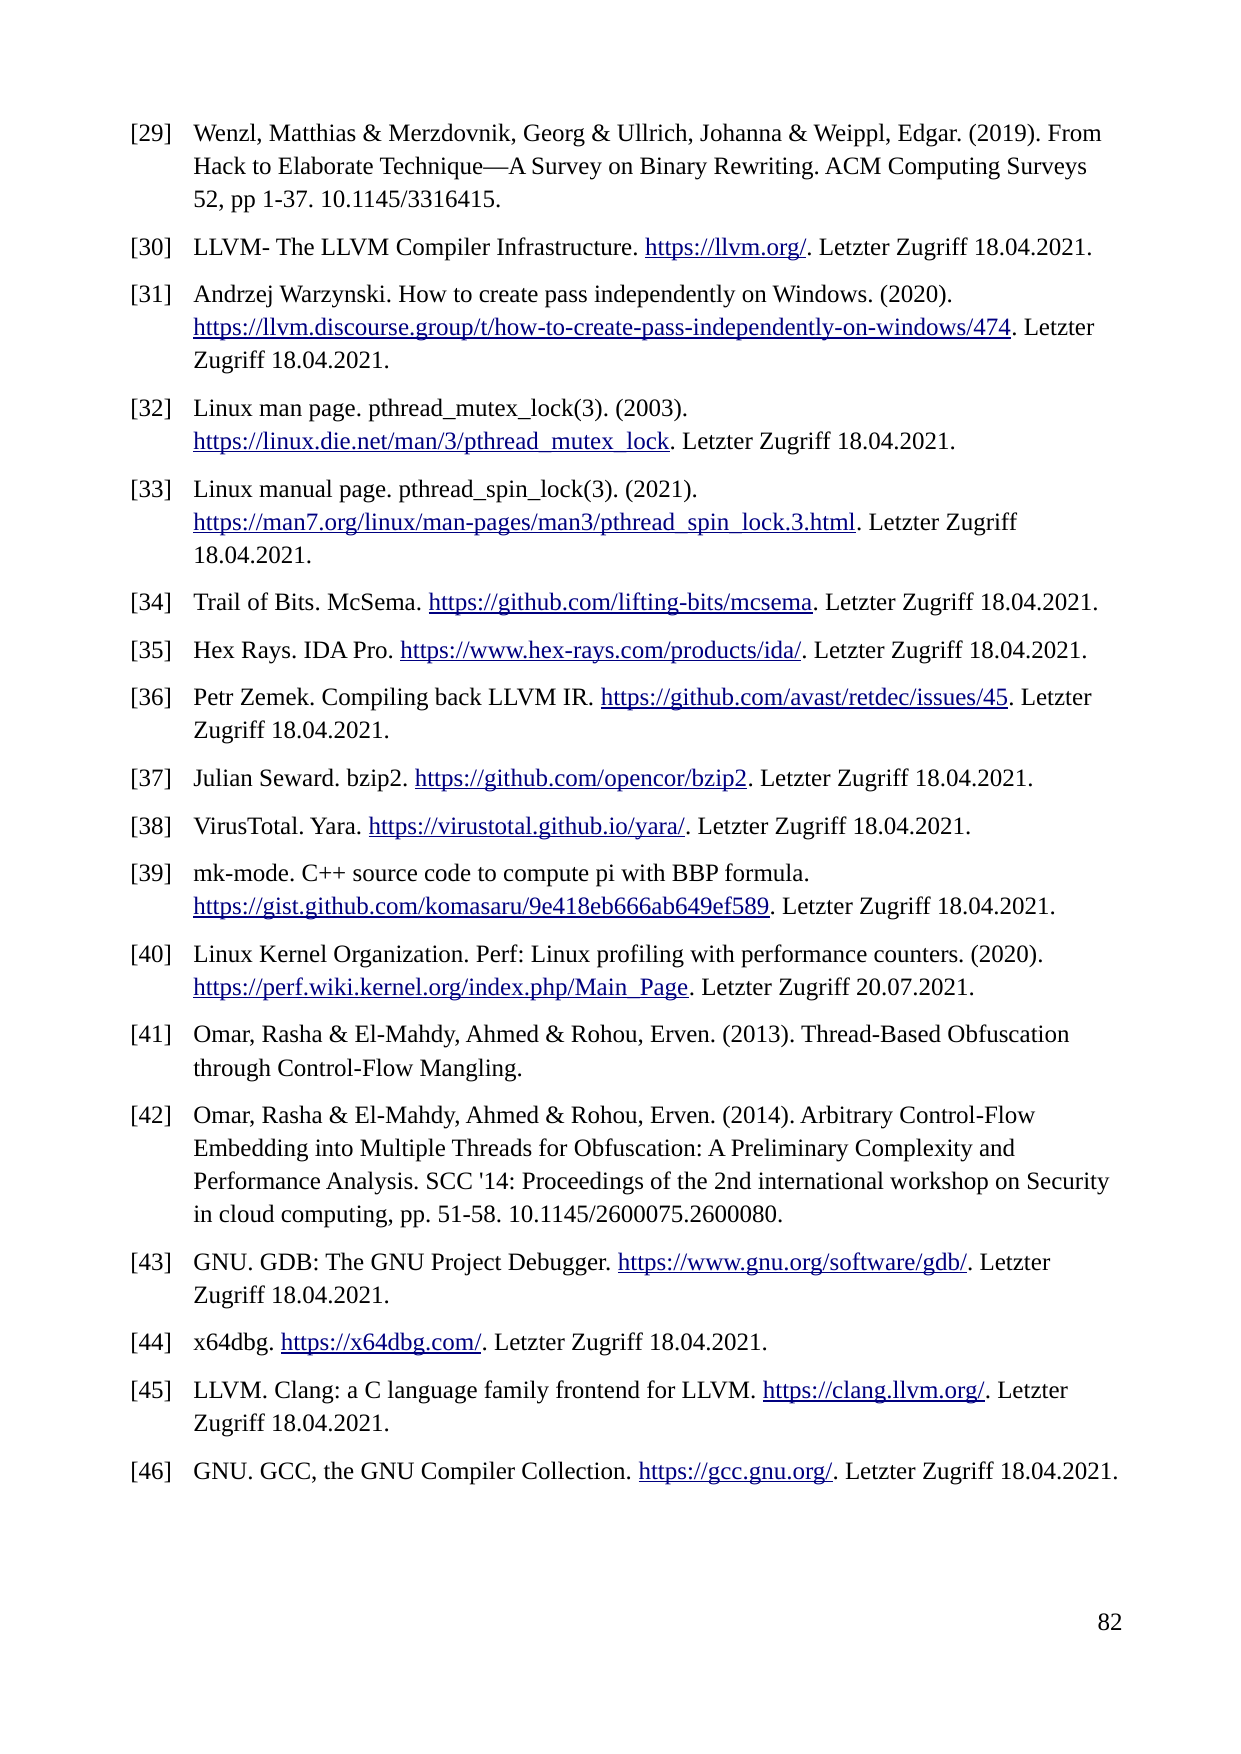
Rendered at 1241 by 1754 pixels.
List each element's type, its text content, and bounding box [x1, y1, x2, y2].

list Andrzej Warzynski. How to create pass independently on Windows. (2020). https://llvm.discourse.group/t/how-to-create-pass-independently-on-windows/474. Letzter Zugriff 18.04.2021. [130, 279, 1122, 374]
list x64dbg. https://x64dbg.com/. Letzter Zugriff 18.04.2021. [130, 1327, 1122, 1356]
list Linux man page. pthread_mutex_lock(3). (2003). https://linux.die.net/man/3/pthread_mutex_lock. Letzter Zugriff 18.04.2021. [130, 393, 1122, 455]
list VirusTotal. Yara. https://virustotal.github.io/yara/. Letzter Zugriff 18.04.2021. [130, 811, 1122, 839]
list Linux manual page. pthread_spin_lock(3). (2021). https://man7.org/linux/man-pages/man3/pthread_spin_lock.3.html. Letzter Zugriff 18.04.2021. [130, 474, 1122, 568]
list Omar, Rasha & El-Mahdy, Ahmed & Rohou, Erven. (2014). Arbitrary Control-Flow Embedding into Multiple Threads for Obfuscation: A Preliminary Complexity and Performance Analysis. SCC '14: Proceedings of the 2nd international workshop on Security in cloud computing, pp. 51-58. 10.1145/2600075.2600080. [130, 1100, 1122, 1228]
list Hex Rays. IDA Pro. https://www.hex-rays.com/products/ida/. Letzter Zugriff 18.04.2021. [130, 635, 1122, 664]
list Wenzl, Matthias & Merzdovnik, Georg & Ullrich, Johanna & Weippl, Edgar. (2019). From Hack to Elaborate Technique—A Survey on Binary Rewriting. ACM Computing Surveys 52, pp 1-37. 10.1145/3316415. [130, 118, 1122, 213]
list Linux Kernel Organization. Perf: Linux profiling with performance counters. (2020). https://perf.wiki.kernel.org/index.php/Main_Page. Letzter Zugriff 20.07.2021. [130, 939, 1122, 1001]
list Omar, Rasha & El-Mahdy, Ahmed & Rohou, Erven. (2013). Thread-Based Obfuscation through Control-Flow Mangling. [130, 1019, 1122, 1081]
list Petr Zemek. Compiling back LLVM IR. https://github.com/avast/retdec/issues/45. Letzter Zugriff 18.04.2021. [130, 682, 1122, 744]
list GNU. GCC, the GNU Compiler Collection. https://gcc.gnu.org/. Letzter Zugriff 18.04.2021. [130, 1456, 1122, 1484]
list Julian Seward. bzip2. https://github.com/opencor/bzip2. Letzter Zugriff 18.04.2021. [130, 763, 1122, 792]
list Trail of Bits. McSema. https://github.com/lifting-bits/mcsema. Letzter Zugriff 18.04.2021. [130, 587, 1122, 616]
list LLVM. Clang: a C language family frontend for LLVM. https://clang.llvm.org/. Letzter Zugriff 18.04.2021. [130, 1375, 1122, 1437]
list mk-mode. C++ source code to compute pi with BBP formula. https://gist.github.com/komasaru/9e418eb666ab649ef589. Letzter Zugriff 18.04.2021. [130, 858, 1122, 920]
list LLVM- The LLVM Compiler Infrastructure. https://llvm.org/. Letzter Zugriff 18.04.2021. [130, 232, 1122, 261]
list GNU. GDB: The GNU Project Debugger. https://www.gnu.org/software/gdb/. Letzter Zugriff 18.04.2021. [130, 1247, 1122, 1309]
